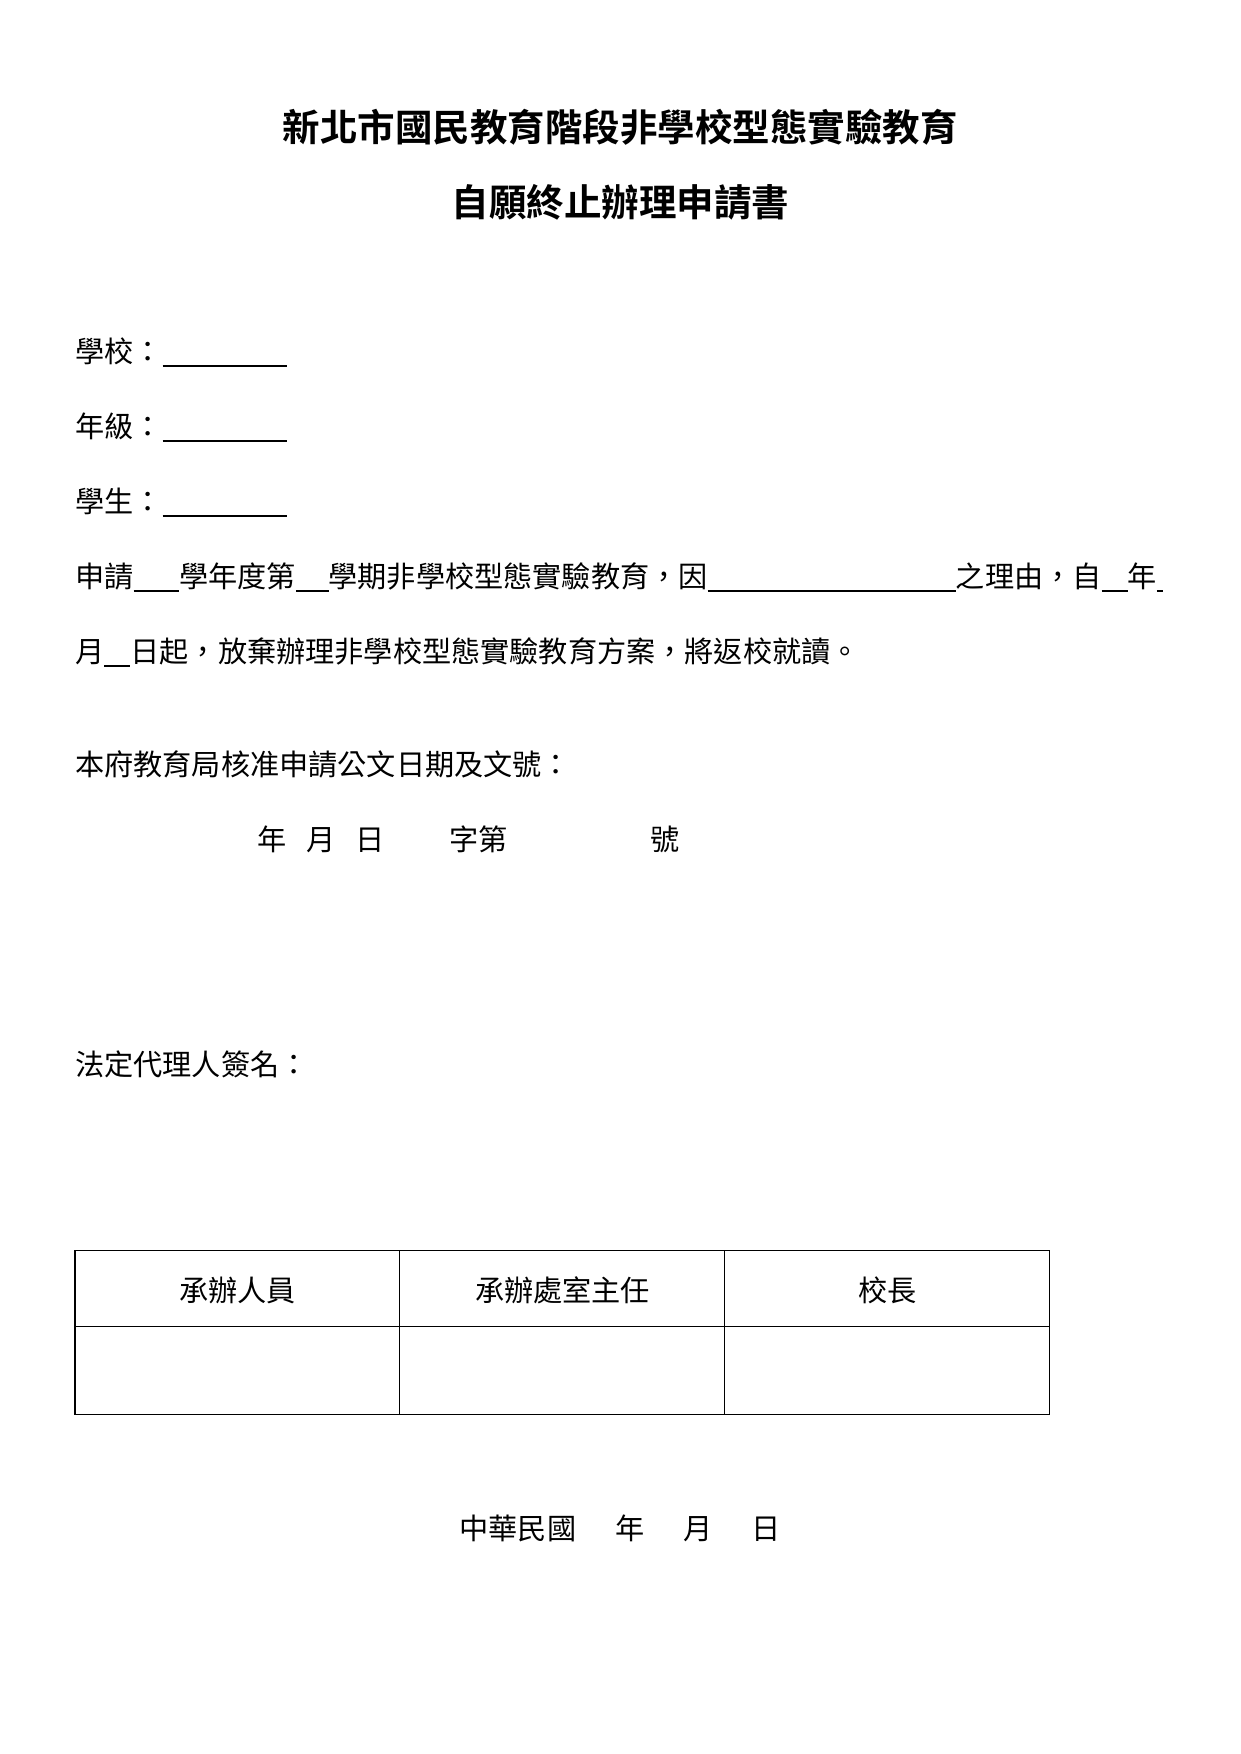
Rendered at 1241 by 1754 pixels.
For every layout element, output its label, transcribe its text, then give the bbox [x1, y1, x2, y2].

table_cell [725, 1327, 1049, 1413]
text 中華民國 年 月 日 [75, 1489, 1165, 1564]
text 學校： [75, 312, 1165, 387]
text 申請 學年度第 學期非學校型態實驗教育，因 之理由，自 年 月 日起，放棄辦理非學校型態實驗教育方案，將返校就讀。 [75, 537, 1165, 687]
table_cell [400, 1327, 724, 1413]
table_header 承辦人員 [76, 1251, 399, 1326]
table_header 校長 [725, 1251, 1049, 1326]
text 自願終止辦理申請書 [75, 162, 1165, 237]
table_header 承辦處室主任 [400, 1251, 724, 1326]
text 本府教育局核准申請公文日期及文號： [75, 725, 1165, 800]
text 年級： [75, 387, 1165, 462]
text 學生： [75, 462, 1165, 537]
text 年 月 日 字第 號 [75, 800, 1165, 875]
text 法定代理人簽名： [75, 1025, 1165, 1100]
text 新北市國民教育階段非學校型態實驗教育 [75, 87, 1165, 162]
table_cell [76, 1327, 399, 1413]
